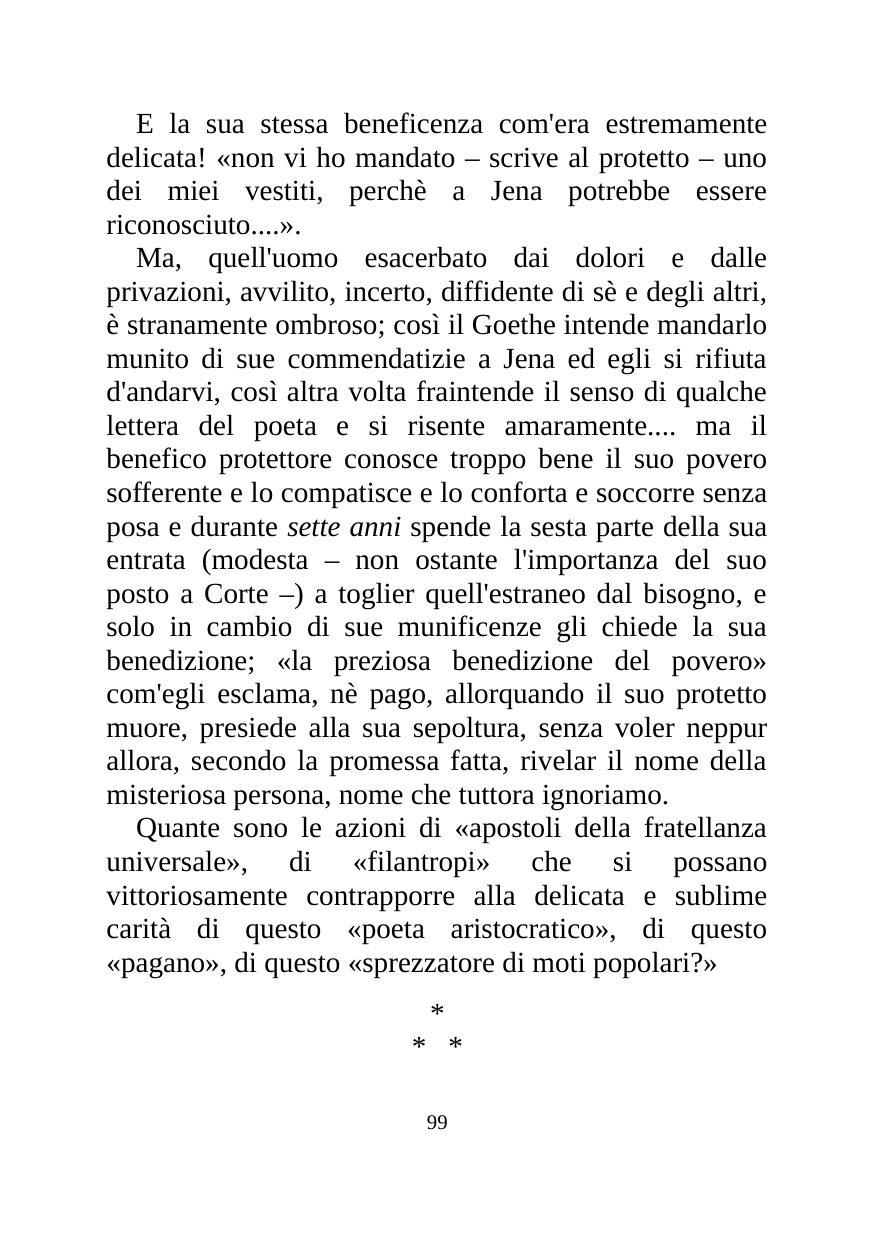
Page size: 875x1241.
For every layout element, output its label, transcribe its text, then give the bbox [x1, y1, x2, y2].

text E la sua stessa beneficenza com'era estremamente delicata! «non vi ho mandato – scrive al protetto – uno dei miei vestiti, perchè a Jena potrebbe essere riconosciuto....». [106, 106, 768, 240]
text Ma, quell'uomo esacerbato dai dolori e dalle privazioni, avvilito, incerto, diffidente di sè e degli altri, è stranamente ombroso; così il Goethe intende mandarlo munito di sue commendatizie a Jena ed egli si rifiuta d'andarvi, così altra volta fraintende il senso di qualche lettera del poeta e si risente amaramente.... ma il benefico protettore conosce troppo bene il suo povero sofferente e lo compatisce e lo conforta e soccorre senza posa e durante sette anni spende la sesta parte della sua entrata (modesta – non ostante l'importanza del suo posto a Corte –) a toglier quell'estraneo dal bisogno, e solo in cambio di sue munificenze gli chiede la sua benedizione; «la preziosa benedizione del povero» com'egli esclama, nè pago, allorquando il suo protetto muore, presiede alla sua sepoltura, senza voler neppur allora, secondo la promessa fatta, rivelar il nome della misteriosa persona, nome che tuttora ignoriamo. [106, 240, 768, 811]
text Quante sono le azioni di «apostoli della fratellanza universale», di «filantropi» che si possano vittoriosamente contrapporre alla delicata e sublime carità di questo «poeta aristocratico», di questo «pagano», di questo «sprezzatore di moti popolari?» [106, 811, 768, 978]
text * * * [106, 996, 768, 1063]
